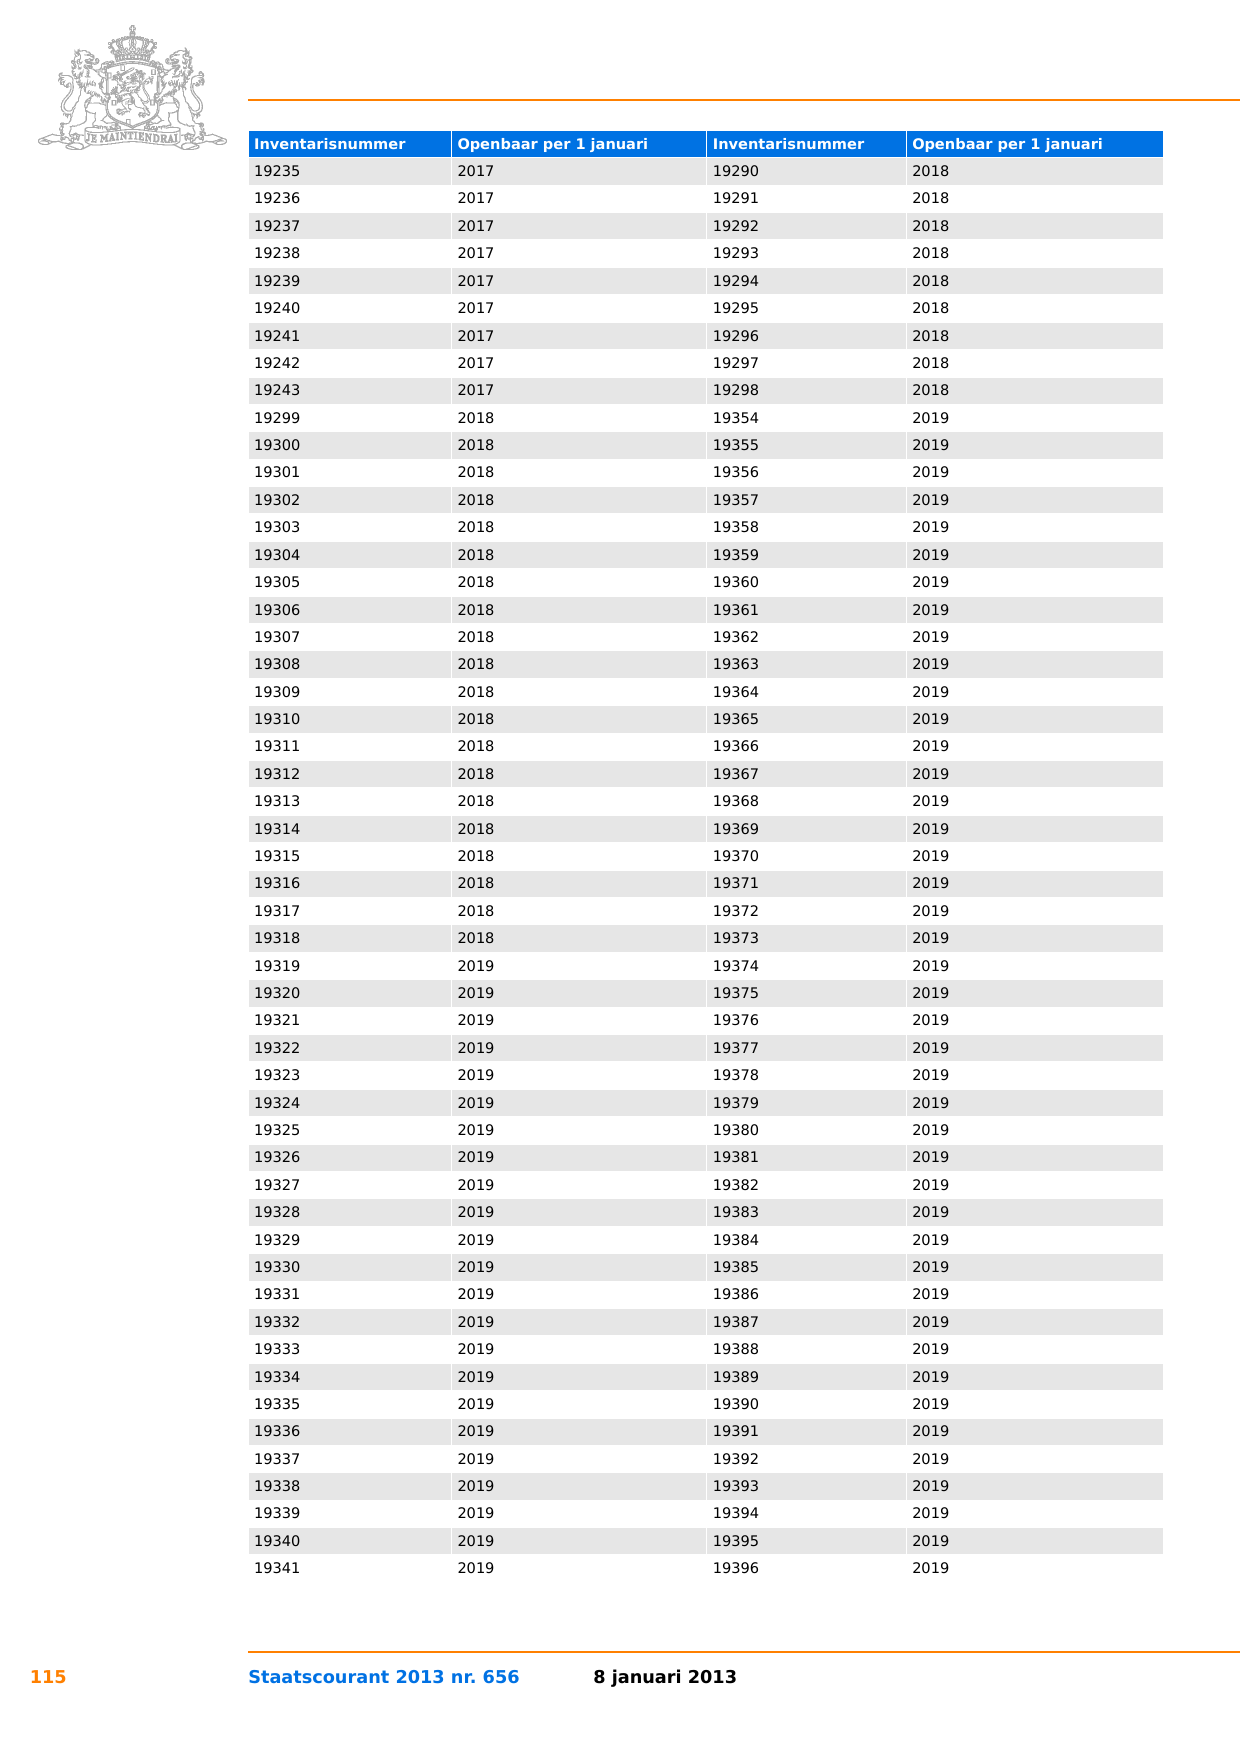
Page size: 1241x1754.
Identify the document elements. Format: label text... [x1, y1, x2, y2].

table_cell 19335 [249, 1391, 451, 1417]
table_cell 19387 [707, 1309, 906, 1335]
table_cell 2018 [452, 651, 706, 678]
table_cell 2017 [452, 186, 706, 212]
table_cell 2018 [452, 405, 706, 431]
table_cell 2019 [907, 898, 1163, 924]
table_cell 19236 [249, 186, 451, 212]
table_cell 19334 [249, 1364, 451, 1390]
table_cell 2018 [452, 871, 706, 897]
table_cell 19337 [249, 1446, 451, 1472]
table_cell 2019 [452, 1501, 706, 1527]
table_cell 2018 [452, 597, 706, 623]
table_cell 19316 [249, 871, 451, 897]
table_cell 19312 [249, 761, 451, 787]
table_cell 19332 [249, 1309, 451, 1335]
table_cell 2019 [907, 569, 1163, 596]
table_cell 2019 [907, 1309, 1163, 1335]
table_cell 19368 [707, 789, 906, 815]
table_cell 2019 [452, 1199, 706, 1226]
table_cell 2019 [452, 1172, 706, 1198]
table_cell 2017 [452, 241, 706, 267]
table_cell 19339 [249, 1501, 451, 1527]
table_cell 2019 [452, 980, 706, 1007]
table_cell 2019 [907, 1473, 1163, 1500]
table_cell 19237 [249, 213, 451, 239]
table_cell 2018 [452, 925, 706, 952]
table_cell 2019 [452, 1227, 706, 1253]
table_cell 19392 [707, 1446, 906, 1472]
table_cell 19295 [707, 295, 906, 322]
table_cell 19382 [707, 1172, 906, 1198]
table_cell 19240 [249, 295, 451, 322]
table_cell 19396 [707, 1556, 906, 1582]
table_cell 2018 [907, 268, 1163, 294]
table_cell 2018 [452, 843, 706, 869]
table_cell 2019 [907, 925, 1163, 952]
table_cell 2019 [907, 843, 1163, 869]
table_cell 19333 [249, 1336, 451, 1363]
table_cell 19358 [707, 515, 906, 541]
table_cell 2017 [452, 158, 706, 185]
table_cell 19326 [249, 1145, 451, 1171]
table_cell 19383 [707, 1199, 906, 1226]
table_cell 2019 [907, 1528, 1163, 1554]
table_cell 2019 [907, 542, 1163, 568]
table_cell 19241 [249, 323, 451, 349]
table_cell 19291 [707, 186, 906, 212]
table_cell 19323 [249, 1063, 451, 1089]
table_cell 19322 [249, 1035, 451, 1061]
table_cell 19365 [707, 706, 906, 733]
table_cell 19341 [249, 1556, 451, 1582]
table_cell 19375 [707, 980, 906, 1007]
table_cell 19389 [707, 1364, 906, 1390]
table_cell 2019 [907, 761, 1163, 787]
table_cell 2019 [907, 1419, 1163, 1445]
table_cell 19354 [707, 405, 906, 431]
table_cell 19393 [707, 1473, 906, 1500]
table_cell 19306 [249, 597, 451, 623]
table_cell 19381 [707, 1145, 906, 1171]
table_cell 2019 [907, 1282, 1163, 1308]
table_cell 19364 [707, 679, 906, 705]
table_cell 2019 [452, 1282, 706, 1308]
table_cell 2018 [452, 569, 706, 596]
table_cell 2019 [907, 487, 1163, 513]
table_cell 19293 [707, 241, 906, 267]
table_cell 19359 [707, 542, 906, 568]
table_cell 2019 [907, 432, 1163, 459]
table_cell 2018 [452, 898, 706, 924]
table_cell 2018 [907, 350, 1163, 376]
table_cell 19320 [249, 980, 451, 1007]
table_cell 2019 [452, 1336, 706, 1363]
table_cell 19324 [249, 1090, 451, 1116]
table_cell 19385 [707, 1254, 906, 1281]
table_cell 2018 [452, 679, 706, 705]
table_cell 2018 [452, 542, 706, 568]
table_cell 2018 [907, 295, 1163, 322]
table_cell 2018 [452, 816, 706, 842]
table_header Openbaar per 1 januari [452, 131, 706, 157]
table_cell 19327 [249, 1172, 451, 1198]
table_cell 19299 [249, 405, 451, 431]
table_cell 19367 [707, 761, 906, 787]
table_cell 19329 [249, 1227, 451, 1253]
table_header Inventarisnummer [707, 131, 906, 157]
table_cell 19372 [707, 898, 906, 924]
table_cell 2019 [907, 1556, 1163, 1582]
table_cell 2019 [907, 706, 1163, 733]
table_cell 2019 [907, 1391, 1163, 1417]
table_cell 19370 [707, 843, 906, 869]
table_cell 2019 [907, 1227, 1163, 1253]
table_cell 19239 [249, 268, 451, 294]
table_cell 2019 [452, 1035, 706, 1061]
table_cell 2019 [452, 1446, 706, 1472]
table_cell 19304 [249, 542, 451, 568]
table_cell 2019 [907, 816, 1163, 842]
table_cell 19390 [707, 1391, 906, 1417]
table_cell 2019 [452, 1309, 706, 1335]
table_cell 2019 [907, 1035, 1163, 1061]
table_cell 2019 [452, 1117, 706, 1143]
table_cell 2018 [452, 515, 706, 541]
table_cell 2019 [907, 1117, 1163, 1143]
table_cell 19363 [707, 651, 906, 678]
table_cell 2018 [907, 241, 1163, 267]
table_cell 2019 [907, 597, 1163, 623]
table_cell 2018 [907, 378, 1163, 404]
table_cell 19325 [249, 1117, 451, 1143]
table_cell 19317 [249, 898, 451, 924]
table_cell 19338 [249, 1473, 451, 1500]
table_cell 2019 [907, 980, 1163, 1007]
table_cell 2019 [452, 1254, 706, 1281]
table_cell 19374 [707, 953, 906, 979]
table_cell 2019 [452, 1008, 706, 1034]
table_cell 19356 [707, 460, 906, 486]
table_cell 2019 [907, 1063, 1163, 1089]
table_cell 2019 [907, 1090, 1163, 1116]
table_cell 19360 [707, 569, 906, 596]
table_cell 19318 [249, 925, 451, 952]
table_cell 19355 [707, 432, 906, 459]
table_cell 19301 [249, 460, 451, 486]
table_cell 19321 [249, 1008, 451, 1034]
table_cell 19319 [249, 953, 451, 979]
table_cell 2019 [452, 1419, 706, 1445]
table_cell 2019 [907, 953, 1163, 979]
table_header Openbaar per 1 januari [907, 131, 1163, 157]
table_cell 19371 [707, 871, 906, 897]
table_cell 2019 [907, 734, 1163, 760]
table_cell 2019 [907, 515, 1163, 541]
table_cell 2018 [907, 186, 1163, 212]
table_cell 2019 [452, 953, 706, 979]
table_cell 19307 [249, 624, 451, 650]
table_cell 2017 [452, 295, 706, 322]
table_header Inventarisnummer [249, 131, 451, 157]
table_cell 2019 [907, 460, 1163, 486]
table_cell 2019 [907, 1254, 1163, 1281]
table_cell 19303 [249, 515, 451, 541]
table_cell 2019 [907, 405, 1163, 431]
table_cell 2019 [907, 789, 1163, 815]
table_cell 2019 [907, 651, 1163, 678]
table_cell 19366 [707, 734, 906, 760]
table_cell 19391 [707, 1419, 906, 1445]
table_cell 19308 [249, 651, 451, 678]
table_cell 19394 [707, 1501, 906, 1527]
table_cell 2019 [907, 871, 1163, 897]
table_cell 2019 [907, 1199, 1163, 1226]
table_cell 19369 [707, 816, 906, 842]
table_cell 2018 [452, 789, 706, 815]
table_cell 2019 [452, 1090, 706, 1116]
table_cell 2018 [452, 460, 706, 486]
table_cell 19305 [249, 569, 451, 596]
picture [38, 25, 227, 150]
table_cell 19292 [707, 213, 906, 239]
table_cell 2019 [452, 1391, 706, 1417]
table_cell 19362 [707, 624, 906, 650]
table_cell 2017 [452, 268, 706, 294]
table_cell 2018 [452, 432, 706, 459]
table_cell 19331 [249, 1282, 451, 1308]
table_cell 19361 [707, 597, 906, 623]
table_cell 2018 [452, 487, 706, 513]
table_cell 2017 [452, 350, 706, 376]
table_cell 2018 [907, 213, 1163, 239]
table_cell 2019 [452, 1063, 706, 1089]
table_cell 19314 [249, 816, 451, 842]
table_cell 19242 [249, 350, 451, 376]
table_cell 19310 [249, 706, 451, 733]
table_cell 2017 [452, 378, 706, 404]
table_cell 2019 [452, 1528, 706, 1554]
table_cell 19386 [707, 1282, 906, 1308]
table_cell 2019 [452, 1364, 706, 1390]
table_cell 2018 [452, 624, 706, 650]
table_cell 19330 [249, 1254, 451, 1281]
table_cell 19328 [249, 1199, 451, 1226]
table_cell 19380 [707, 1117, 906, 1143]
table_cell 19290 [707, 158, 906, 185]
table_cell 19336 [249, 1419, 451, 1445]
table_cell 19388 [707, 1336, 906, 1363]
table_cell 2017 [452, 213, 706, 239]
table_cell 2019 [907, 1145, 1163, 1171]
table_cell 2018 [452, 734, 706, 760]
table_cell 2019 [907, 1336, 1163, 1363]
table_cell 19294 [707, 268, 906, 294]
table_cell 19296 [707, 323, 906, 349]
table_cell 2019 [907, 1008, 1163, 1034]
table_cell 19302 [249, 487, 451, 513]
table_cell 2018 [907, 158, 1163, 185]
table_cell 19376 [707, 1008, 906, 1034]
table_cell 19298 [707, 378, 906, 404]
table_cell 2019 [452, 1145, 706, 1171]
table_cell 2018 [452, 761, 706, 787]
table_cell 19315 [249, 843, 451, 869]
table_cell 2019 [907, 1446, 1163, 1472]
table_cell 19313 [249, 789, 451, 815]
table_cell 19311 [249, 734, 451, 760]
table_cell 2018 [907, 323, 1163, 349]
table_cell 2019 [452, 1473, 706, 1500]
table_cell 19373 [707, 925, 906, 952]
table_cell 2019 [452, 1556, 706, 1582]
table_cell 2018 [452, 706, 706, 733]
table_cell 2019 [907, 1501, 1163, 1527]
table_cell 19340 [249, 1528, 451, 1554]
table_cell 19379 [707, 1090, 906, 1116]
table_cell 19378 [707, 1063, 906, 1089]
table_cell 19235 [249, 158, 451, 185]
table_cell 2017 [452, 323, 706, 349]
table_cell 2019 [907, 679, 1163, 705]
table_cell 19357 [707, 487, 906, 513]
table_cell 19297 [707, 350, 906, 376]
table_cell 19243 [249, 378, 451, 404]
table_cell 2019 [907, 1364, 1163, 1390]
table_cell 19300 [249, 432, 451, 459]
table_cell 19309 [249, 679, 451, 705]
table_cell 19377 [707, 1035, 906, 1061]
table_cell 2019 [907, 624, 1163, 650]
table_cell 2019 [907, 1172, 1163, 1198]
table_cell 19238 [249, 241, 451, 267]
table_cell 19395 [707, 1528, 906, 1554]
table_cell 19384 [707, 1227, 906, 1253]
